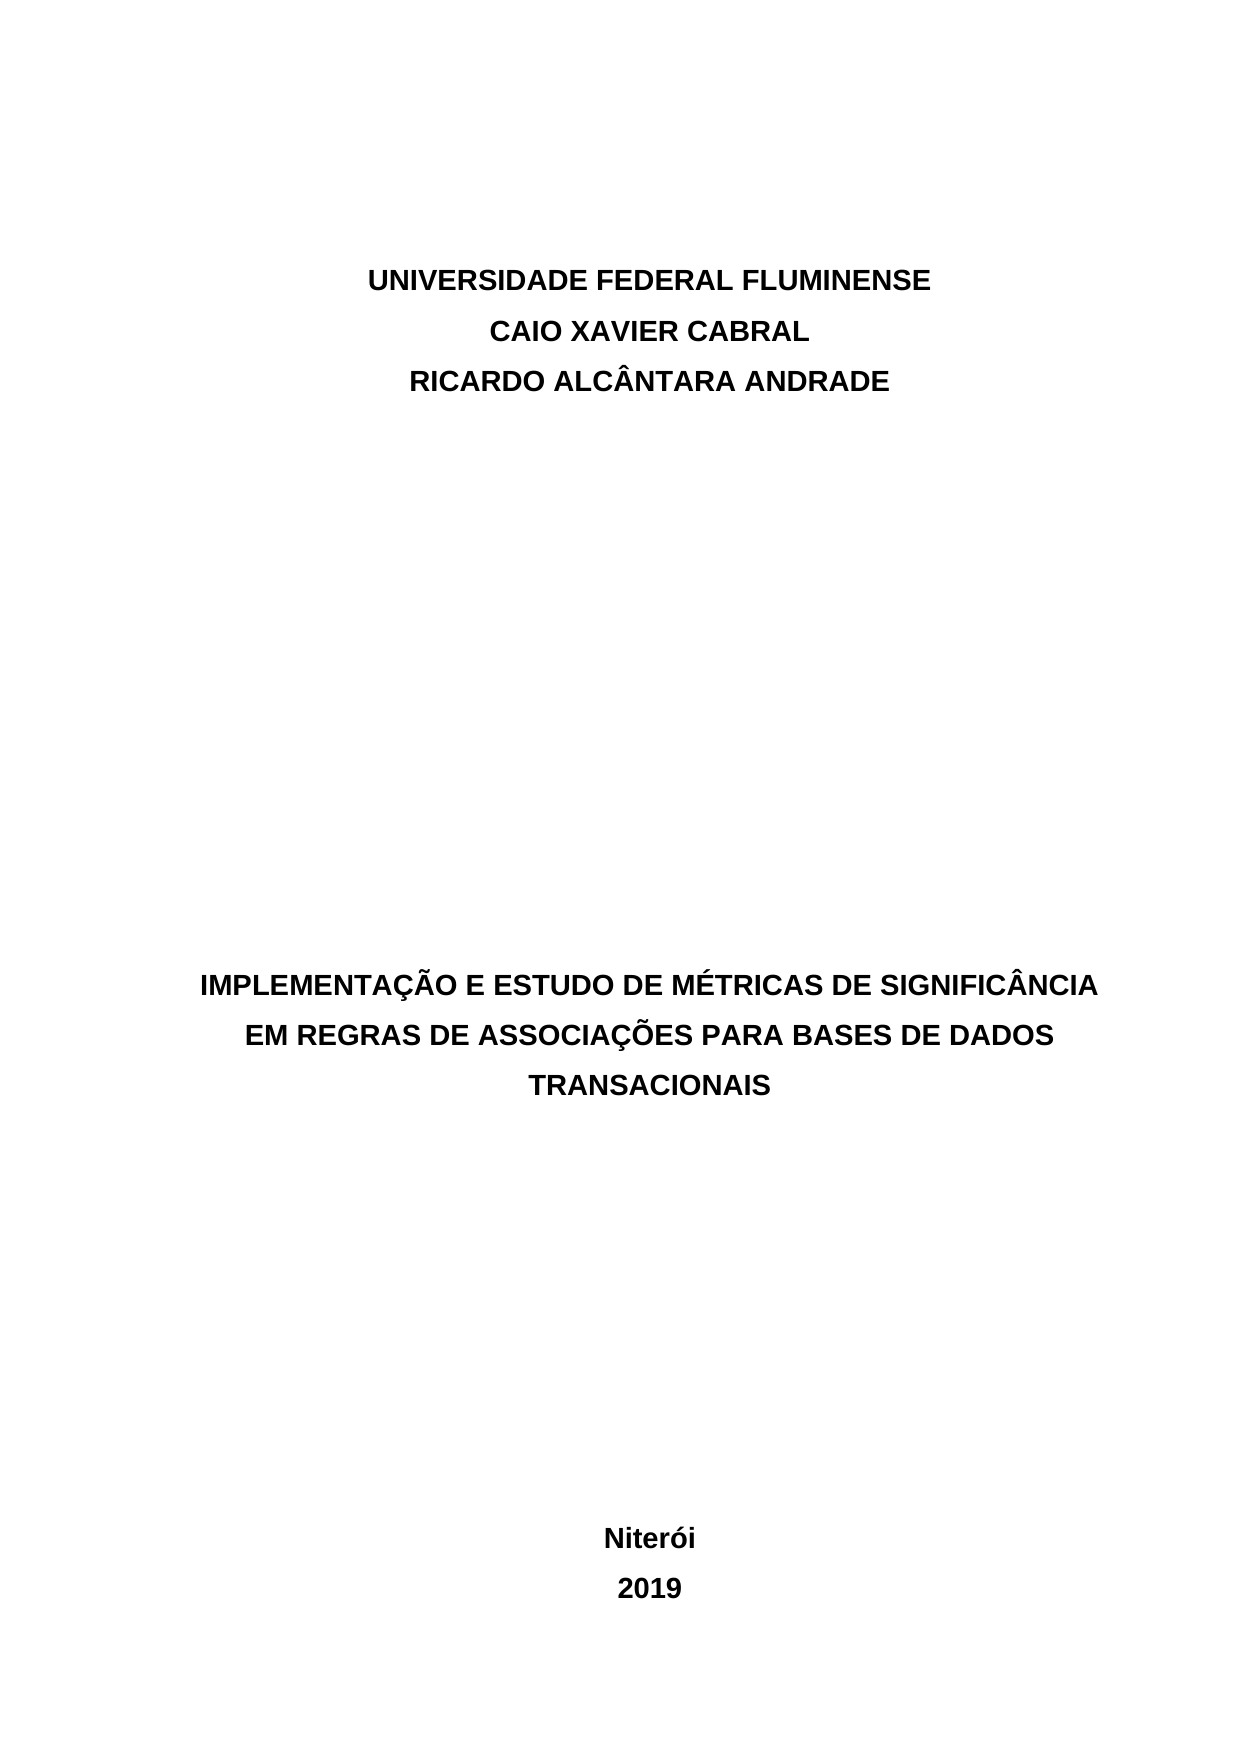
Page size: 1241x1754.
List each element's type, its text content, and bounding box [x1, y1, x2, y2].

text UNIVERSIDADE FEDERAL FLUMINENSE [177, 263, 1122, 297]
text Niterói [177, 1521, 1122, 1555]
text 2019 [177, 1572, 1122, 1605]
text IMPLEMENTAÇÃO E ESTUDO DE MÉTRICAS DE SIGNIFICÂNCIA EM REGRAS DE ASSOCIAÇÕES PARA BASES DE DADOS TRANSACIONAIS [177, 968, 1122, 1102]
text RICARDO ALCÂNTARA ANDRADE [177, 364, 1122, 398]
text CAIO XAVIER CABRAL [177, 314, 1122, 347]
